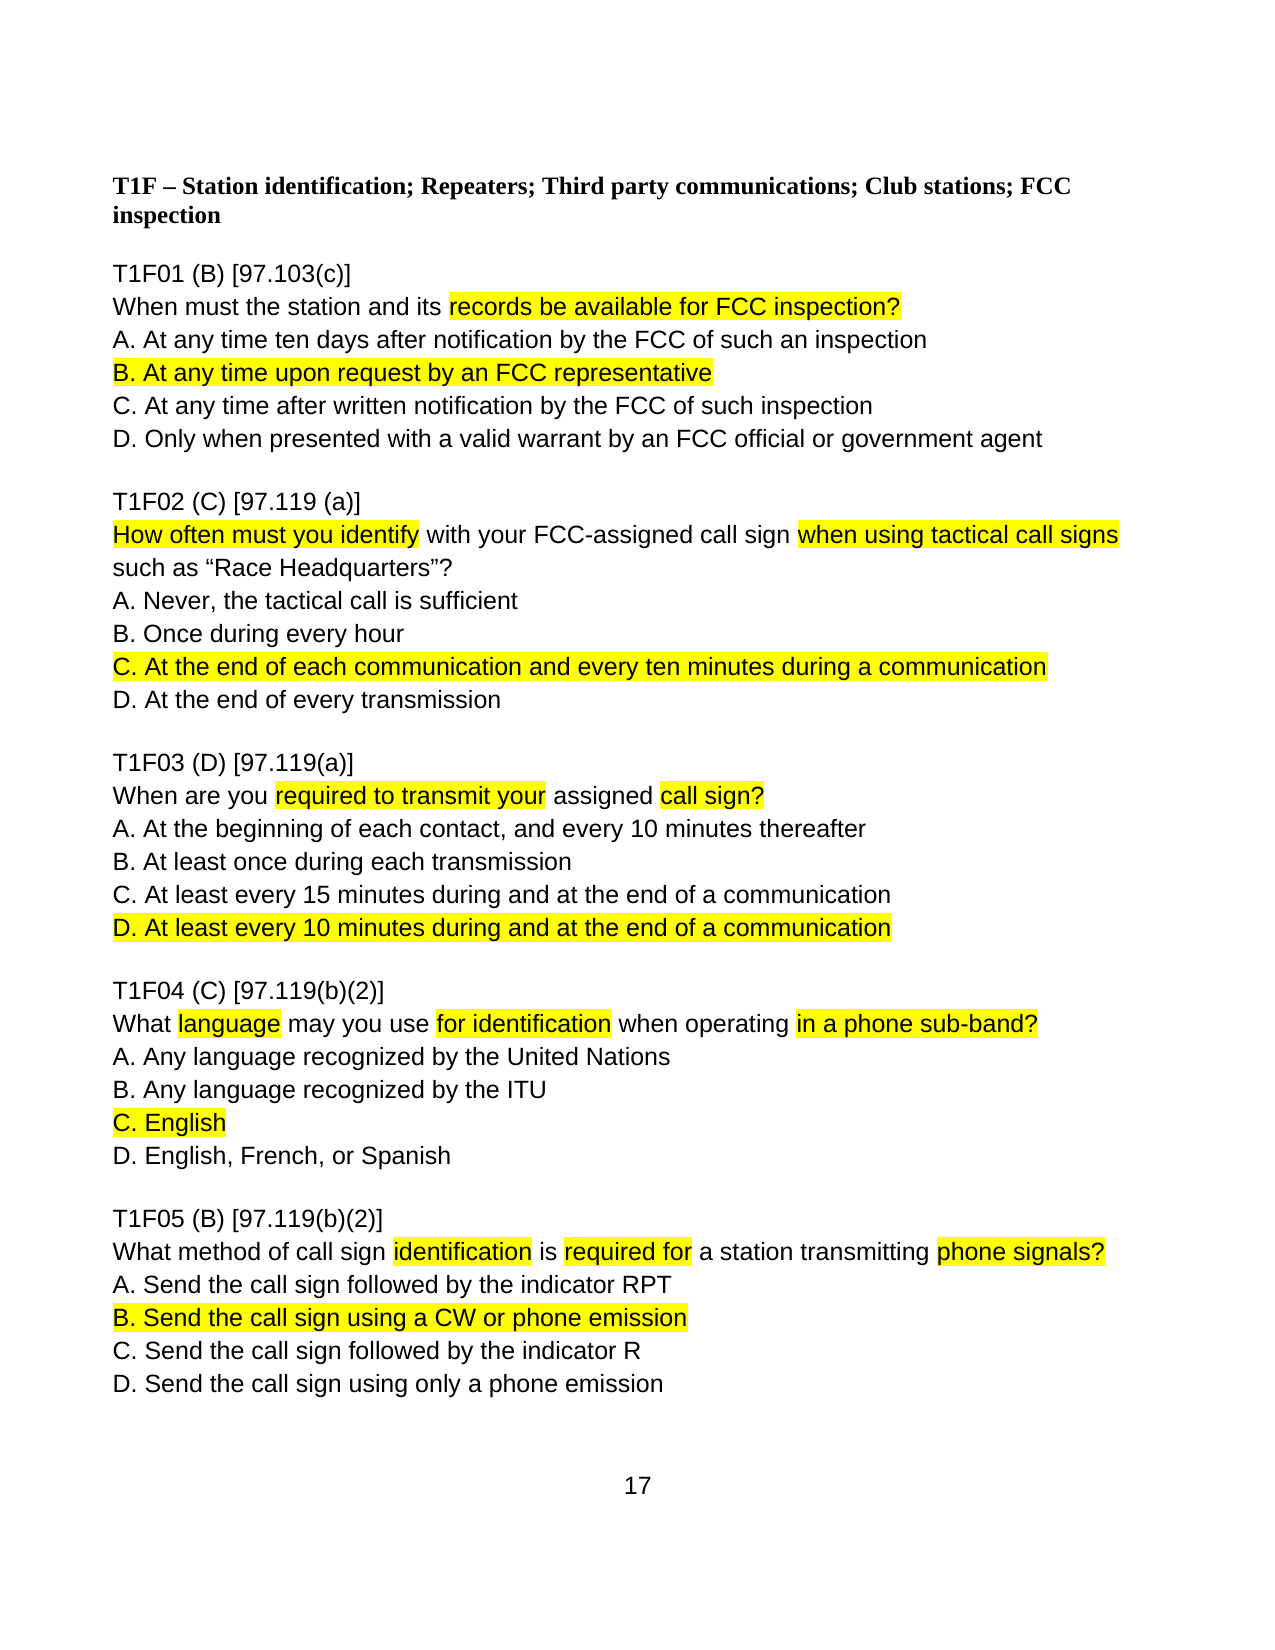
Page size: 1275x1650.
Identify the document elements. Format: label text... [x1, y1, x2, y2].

text T1F04 (C) [97.119(b)(2)] What language may you use for identification when operating in a phone sub-band? A. Any language recognized by the United Nations B. Any language recognized by the ITU C. English D. English, French, or Spanish [112, 976, 1162, 1170]
text T1F03 (D) [97.119(a)] When are you required to transmit your assigned call sign? A. At the beginning of each contact, and every 10 minutes thereafter B. At least once during each transmission C. At least every 15 minutes during and at the end of a communication D. At least every 10 minutes during and at the end of a communication [112, 748, 1162, 942]
text T1F01 (B) [97.103(c)] When must the station and its records be available for FCC inspection? A. At any time ten days after notification by the FCC of such an inspection B. At any time upon request by an FCC representative C. At any time after written notification by the FCC of such inspection D. Only when presented with a valid warrant by an FCC official or government agent [112, 258, 1162, 452]
text T1F05 (B) [97.119(b)(2)] What method of call sign identification is required for a station transmitting phone signals? A. Send the call sign followed by the indicator RPT B. Send the call sign using a CW or phone emission C. Send the call sign followed by the indicator R D. Send the call sign using only a phone emission [112, 1204, 1162, 1398]
subtitle T1F – Station identification; Repeaters; Third party communications; Club stations; FCC inspection [112, 171, 1162, 228]
text T1F02 (C) [97.119 (a)] How often must you identify with your FCC-assigned call sign when using tactical call signs such as “Race Headquarters”? A. Never, the tactical call is sufficient B. Once during every hour C. At the end of each communication and every ten minutes during a communication D. At the end of every transmission [112, 487, 1162, 713]
